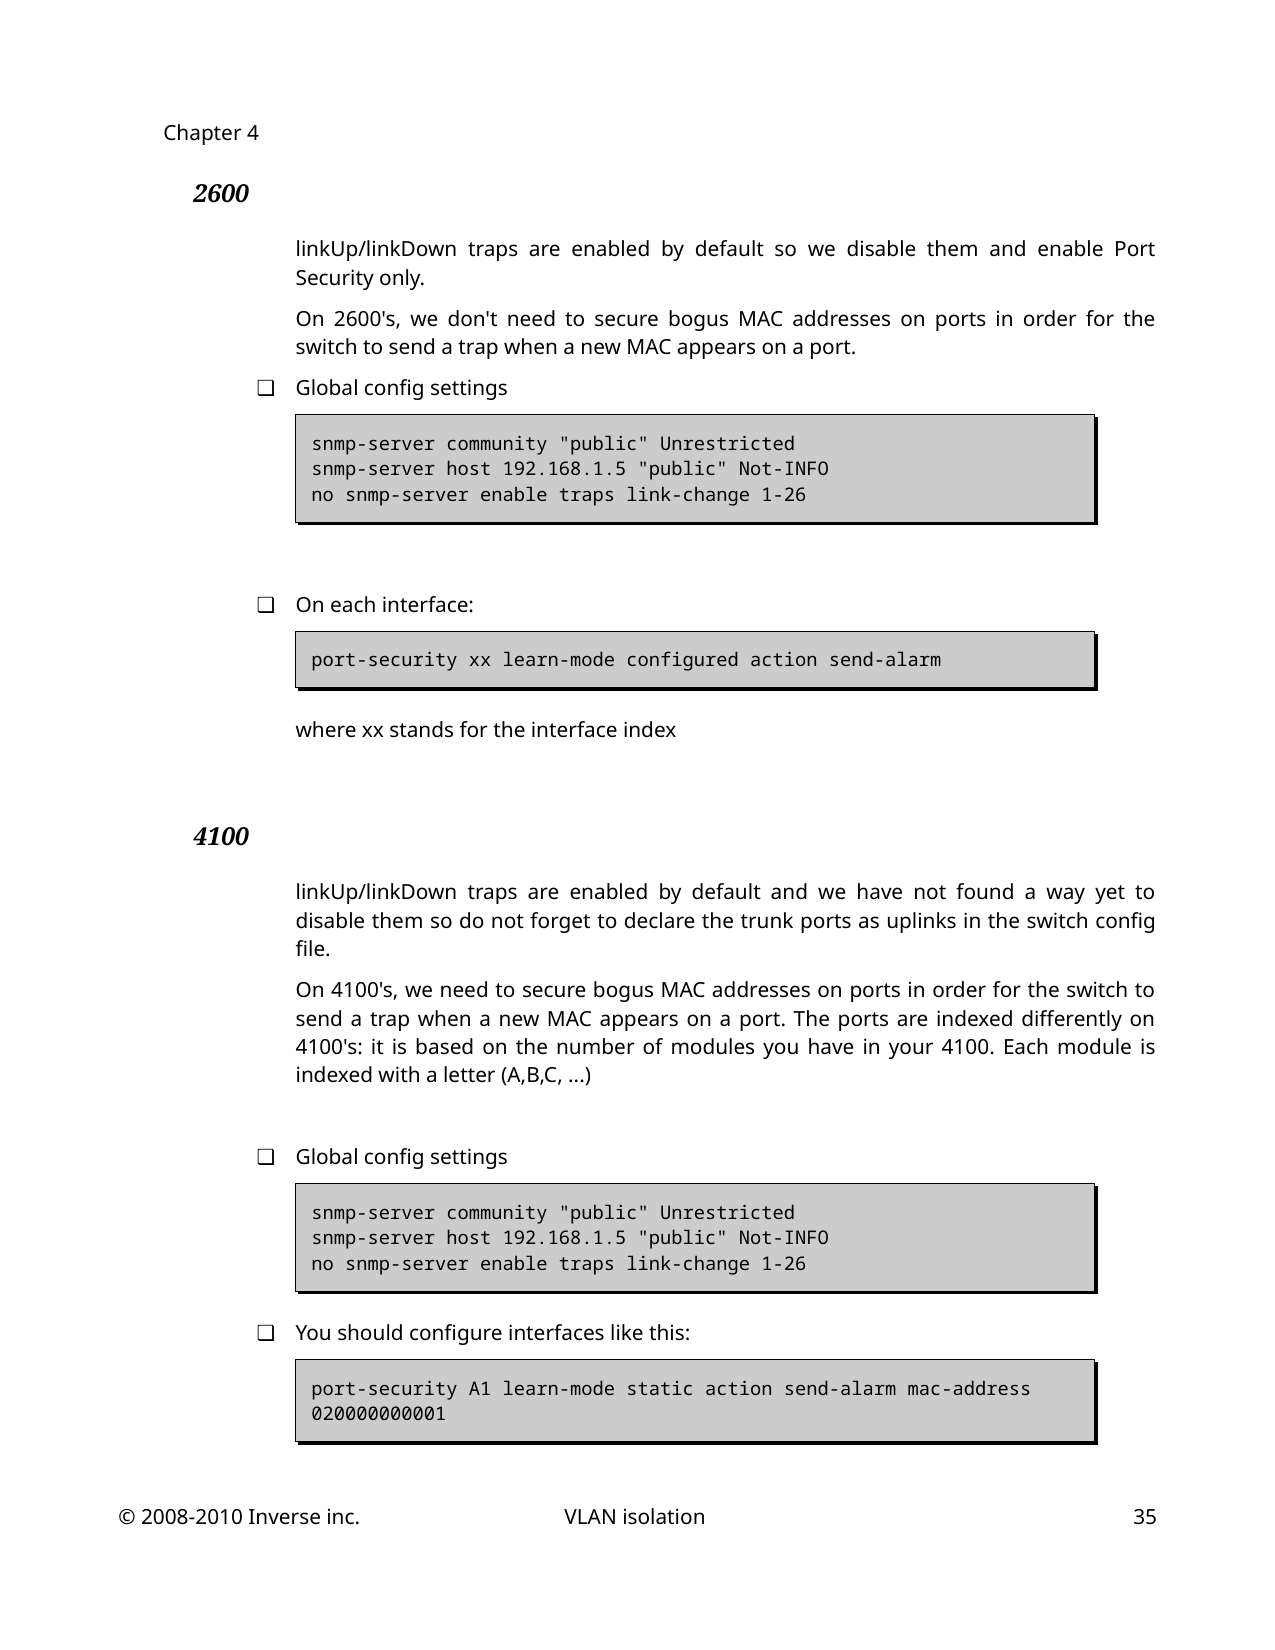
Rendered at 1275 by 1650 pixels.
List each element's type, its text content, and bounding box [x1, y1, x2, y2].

text snmp-server community "public" Unrestricted snmp-server host 192.168.1.5 "public" Not-INFO no snmp-server enable traps link-change 1-26 [296, 1184, 1094, 1291]
subtitle 4100 [156, 819, 1157, 853]
subtitle 2600 [156, 176, 1157, 210]
text On 2600's, we don't need to secure bogus MAC addresses on ports in order for the switch to send a trap when a new MAC appears on a port. [295, 304, 1157, 361]
text port-security A1 learn-mode static action send-alarm mac-address 020000000001 [296, 1360, 1094, 1441]
text where xx stands for the interface index [295, 715, 1157, 743]
list ❏ Global config settings [256, 373, 1157, 402]
text linkUp/linkDown traps are enabled by default so we disable them and enable Port Security only. [295, 234, 1157, 291]
list ❏ Global config settings [256, 1142, 1157, 1171]
list ❏ You should configure interfaces like this: [256, 1318, 1157, 1347]
list ❏ On each interface: [256, 590, 1157, 618]
text linkUp/linkDown traps are enabled by default and we have not found a way yet to disable them so do not forget to declare the trunk ports as uplinks in the switch config file. [295, 877, 1157, 963]
text snmp-server community "public" Unrestricted snmp-server host 192.168.1.5 "public" Not-INFO no snmp-server enable traps link-change 1-26 [296, 415, 1094, 522]
text port-security xx learn-mode configured action send-alarm [296, 632, 1094, 687]
text On 4100's, we need to secure bogus MAC addresses on ports in order for the switch to send a trap when a new MAC appears on a port. The ports are indexed differently on 4100's: it is based on the number of modules you have in your 4100. Each module is indexed with a letter (A,B,C, ...) [295, 975, 1157, 1089]
